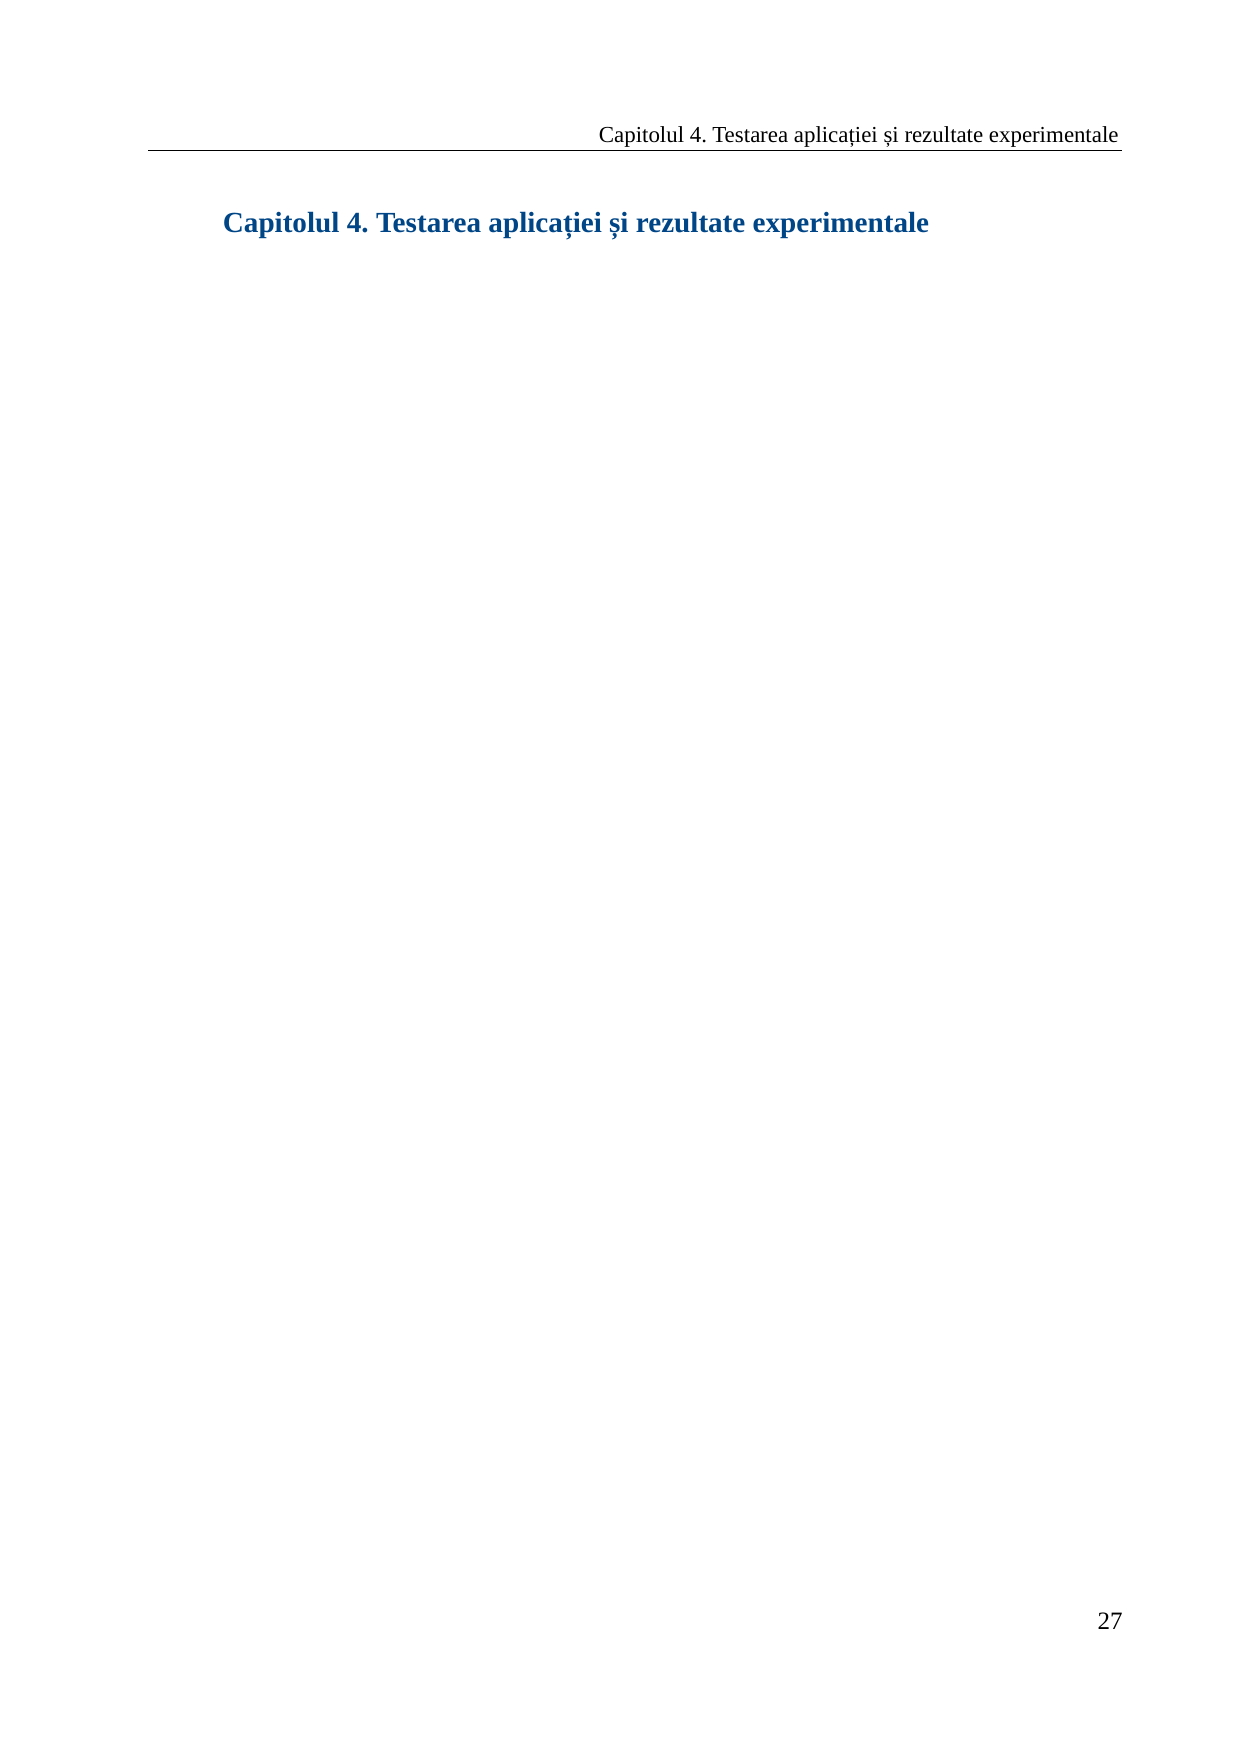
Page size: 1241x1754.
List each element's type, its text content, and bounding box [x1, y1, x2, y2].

subtitle Testarea aplicației și rezultate experimentale [148, 205, 1122, 238]
